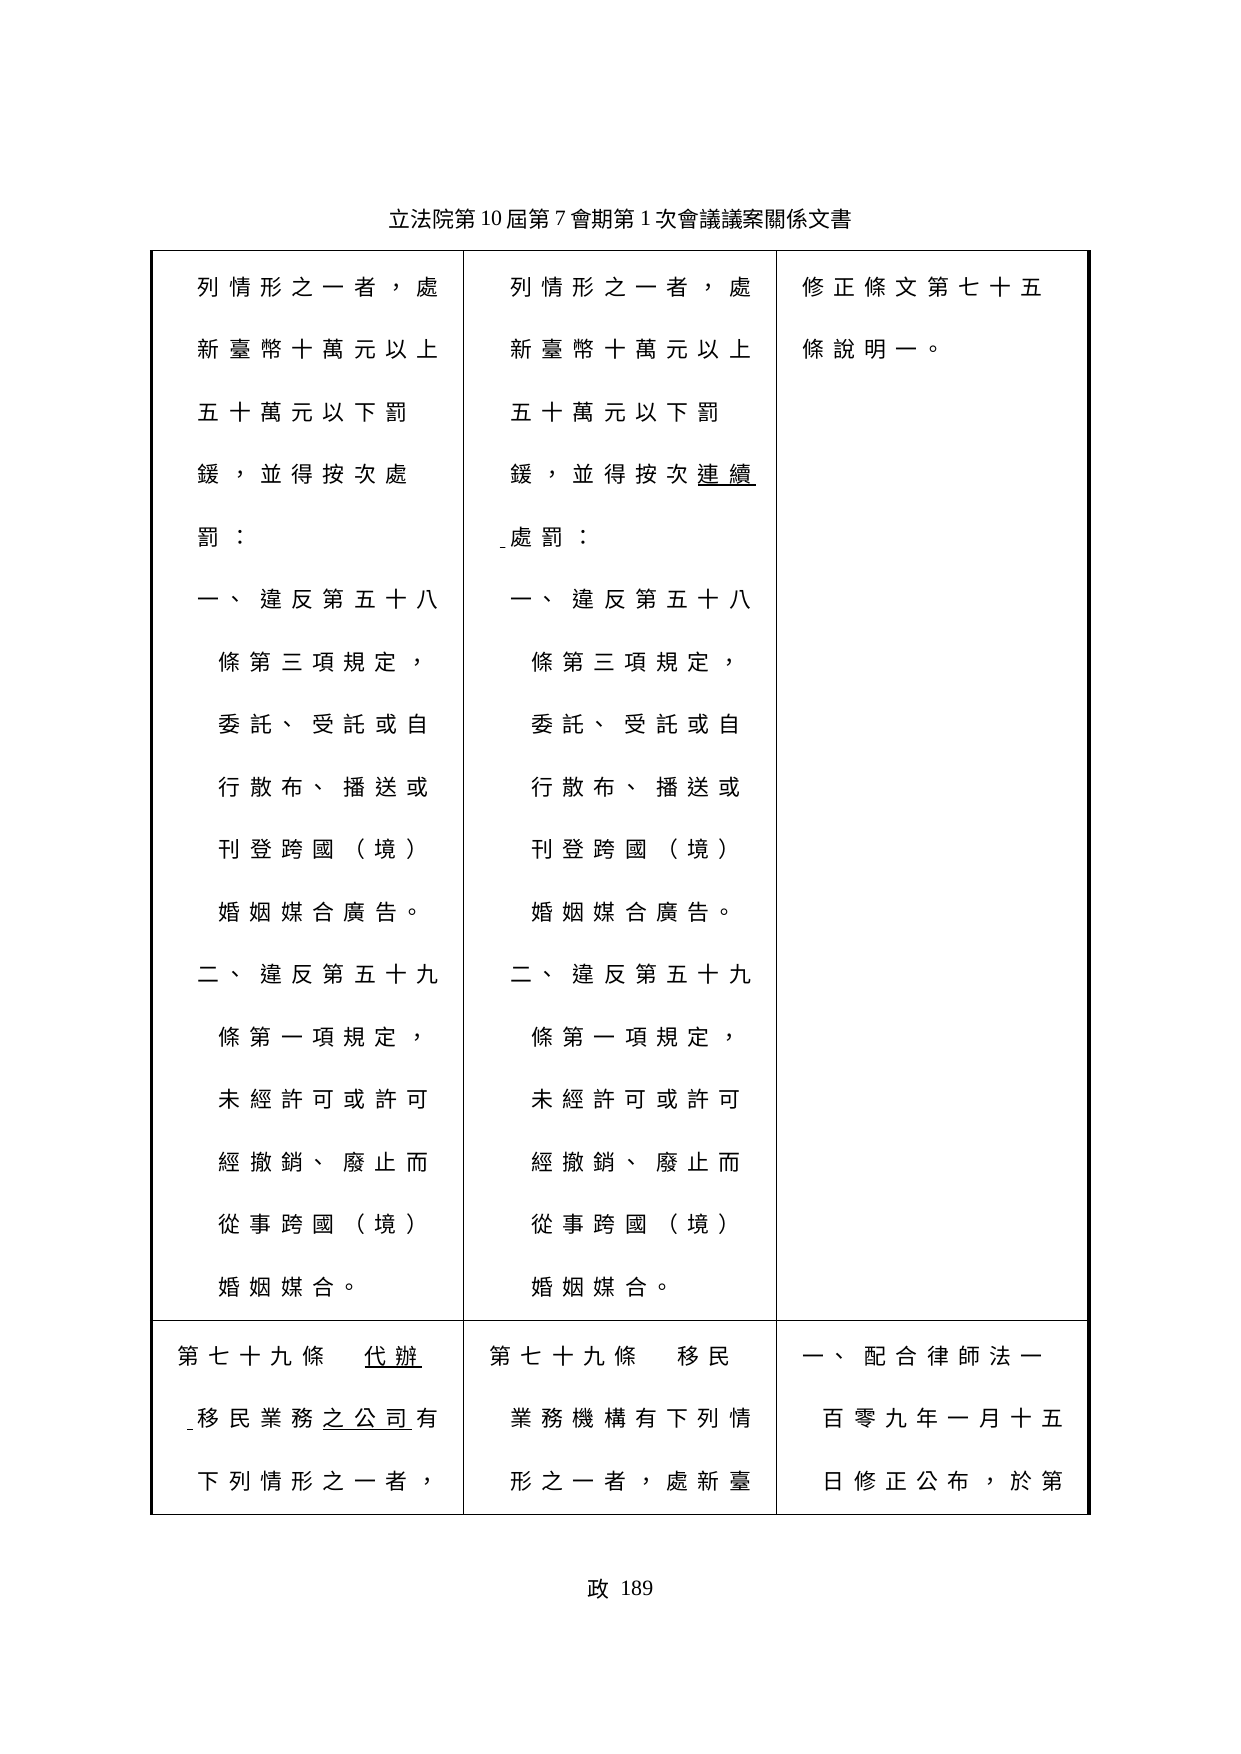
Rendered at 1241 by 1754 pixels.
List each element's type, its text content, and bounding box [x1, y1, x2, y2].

table_cell 第七十九條 移民業務機構有下列情形之一者，處新臺 [464, 1321, 776, 1514]
table_cell 列情形之一者，處新臺幣十萬元以上五十萬元以下罰鍰，並得按次連續處罰： 一、違反第五十八條第三項規定，委託、受託或自行散布、播送或刊登跨國（境）婚姻媒合廣告。 二、違反第五十九條第一項規定，未經許可或許可經撤銷、廢止而從事跨國（境）婚姻媒合。 [464, 251, 776, 1319]
table_cell 第七十九條 代辦移民業務之公司有下列情形之一者， [153, 1321, 463, 1514]
table_cell 列情形之一者，處新臺幣十萬元以上五十萬元以下罰鍰，並得按次處罰： 一、違反第五十八條第三項規定，委託、受託或自行散布、播送或刊登跨國（境）婚姻媒合廣告。 二、違反第五十九條第一項規定，未經許可或許可經撤銷、廢止而從事跨國（境）婚姻媒合。 [153, 251, 463, 1319]
table_cell 修正條文第七十五條說明一。 [777, 251, 1087, 1319]
table_cell 一、配合律師法一百零九年一月十五日修正公布，於第 [777, 1321, 1087, 1514]
